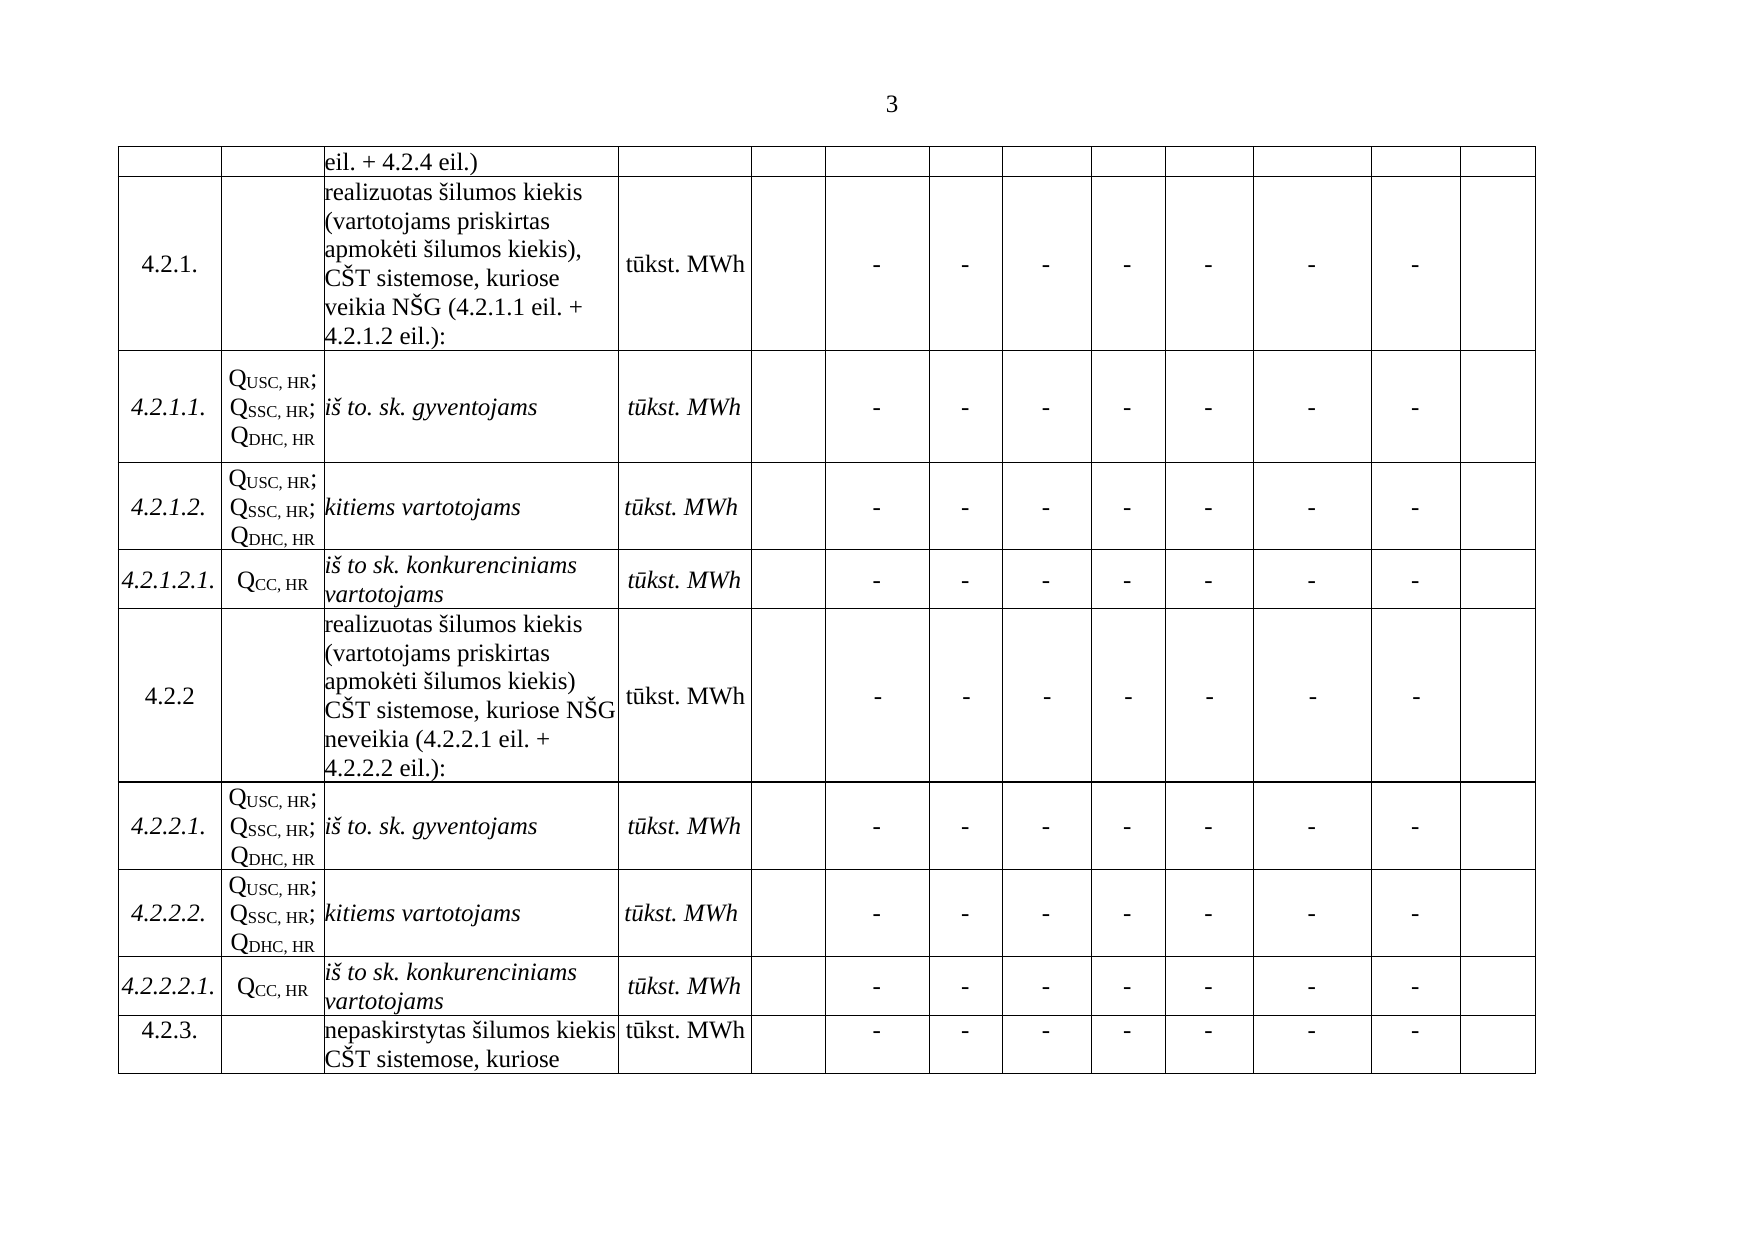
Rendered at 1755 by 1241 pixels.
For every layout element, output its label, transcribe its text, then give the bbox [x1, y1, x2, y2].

table_cell - [1166, 609, 1253, 781]
table_cell [752, 870, 825, 956]
table_cell - [1166, 463, 1253, 549]
table_cell - [826, 783, 929, 869]
table_cell - [1254, 957, 1371, 1014]
table_cell - [930, 870, 1002, 956]
table_cell - [826, 1016, 929, 1073]
table_cell - [1003, 177, 1091, 349]
table_cell - [930, 957, 1002, 1014]
table_cell [1461, 1016, 1535, 1073]
table_cell 4.2.3. [119, 1016, 221, 1073]
table_cell - [1372, 957, 1460, 1014]
table_cell - [1254, 550, 1371, 608]
table_cell [752, 783, 825, 869]
table_cell - [1254, 147, 1371, 176]
table_cell - [930, 609, 1002, 781]
table_cell kitiems vartotojams [325, 870, 618, 956]
table_cell - [1166, 957, 1253, 1014]
table_cell - [1003, 550, 1091, 608]
table_cell - [930, 783, 1002, 869]
table_cell [1461, 783, 1535, 869]
table_cell [752, 609, 825, 781]
table_cell - [930, 463, 1002, 549]
table_cell [752, 1016, 825, 1073]
table_cell - [826, 147, 929, 176]
table_cell realizuotas šilumos kiekis (vartotojams priskirtas apmokėti šilumos kiekis), CŠT sistemose, kuriose veikia NŠG (4.2.1.1 eil. + 4.2.1.2 eil.): [325, 177, 618, 349]
table_cell iš to sk. konkurenciniams vartotojams [325, 550, 618, 608]
table_cell - [1003, 351, 1091, 462]
table_cell - [930, 1016, 1002, 1073]
table_cell - [1092, 177, 1165, 349]
table_cell tūkst. MWh [619, 177, 751, 349]
table_cell 4.2.1.1. [119, 351, 221, 462]
table_cell [619, 147, 751, 176]
table_cell - [1254, 463, 1371, 549]
table_cell - [1003, 1016, 1091, 1073]
table_cell - [826, 351, 929, 462]
table_cell [222, 177, 324, 349]
table_cell - [1254, 177, 1371, 349]
table_cell - [826, 550, 929, 608]
table_cell - [1254, 870, 1371, 956]
table_cell [222, 147, 324, 176]
table_cell - [1003, 147, 1091, 176]
table_cell - [1092, 609, 1165, 781]
table_cell - [930, 177, 1002, 349]
table_cell QUSC, HR; QSSC, HR; QDHC, HR [222, 463, 324, 549]
table_cell - [1003, 870, 1091, 956]
table_cell - [1166, 550, 1253, 608]
table_cell - [826, 177, 929, 349]
table_cell [1461, 463, 1535, 549]
table_cell - [1372, 870, 1460, 956]
table_cell - [826, 957, 929, 1014]
table_cell 4.2.2.2.1. [119, 957, 221, 1014]
table_cell iš to. sk. gyventojams [325, 783, 618, 869]
table_cell tūkst. MWh [619, 351, 751, 462]
table_cell 4.2.1. [119, 177, 221, 349]
table_cell eil. + 4.2.4 eil.) [325, 147, 618, 176]
table_cell - [1372, 1016, 1460, 1073]
table_cell [752, 957, 825, 1014]
table_cell 4.2.2.2. [119, 870, 221, 956]
table_cell - [826, 870, 929, 956]
table_cell - [1166, 147, 1253, 176]
table_cell tūkst. MWh [619, 609, 751, 781]
table_cell iš to. sk. gyventojams [325, 351, 618, 462]
table_cell - [1166, 351, 1253, 462]
table_cell - [1092, 351, 1165, 462]
table_cell - [1254, 1016, 1371, 1073]
table_cell - [1254, 783, 1371, 869]
table_cell kitiems vartotojams [325, 463, 618, 549]
table_cell [1461, 351, 1535, 462]
table_cell [752, 463, 825, 549]
table_cell - [1372, 177, 1460, 349]
table_cell - [1254, 351, 1371, 462]
table_cell - [1372, 463, 1460, 549]
table_cell tūkst. MWh [619, 463, 751, 549]
table_cell - [1254, 609, 1371, 781]
table_cell - [1372, 550, 1460, 608]
table_cell [119, 147, 221, 176]
table_cell nepaskirstytas šilumos kiekis CŠT sistemose, kuriose [325, 1016, 618, 1073]
table_cell QUSC, HR; QSSC, HR; QDHC, HR [222, 351, 324, 462]
table_cell - [1166, 870, 1253, 956]
table_cell tūkst. MWh [619, 550, 751, 608]
table_cell - [1372, 783, 1460, 869]
table_cell [222, 1016, 324, 1073]
table_cell [752, 351, 825, 462]
table_cell - [1003, 957, 1091, 1014]
table_cell - [1166, 177, 1253, 349]
table_cell [1461, 550, 1535, 608]
table_cell realizuotas šilumos kiekis (vartotojams priskirtas apmokėti šilumos kiekis) CŠT sistemose, kuriose NŠG neveikia (4.2.2.1 eil. + 4.2.2.2 eil.): [325, 609, 618, 781]
table_cell [1461, 957, 1535, 1014]
table_cell 4.2.2 [119, 609, 221, 781]
table_cell tūkst. MWh [619, 1016, 751, 1073]
table_cell - [826, 609, 929, 781]
table_cell [1461, 609, 1535, 781]
table_cell QCC, HR [222, 957, 324, 1014]
table_cell tūkst. MWh [619, 783, 751, 869]
table_cell - [1166, 1016, 1253, 1073]
table_cell - [1092, 463, 1165, 549]
table_cell [752, 550, 825, 608]
table_cell - [1092, 147, 1165, 176]
table_cell [222, 609, 324, 781]
table_cell QUSC, HR; QSSC, HR; QDHC, HR [222, 870, 324, 956]
table_cell - [1003, 609, 1091, 781]
table_cell - [1003, 463, 1091, 549]
table_cell [1461, 177, 1535, 349]
table_cell - [1092, 783, 1165, 869]
table_cell QUSC, HR; QSSC, HR; QDHC, HR [222, 783, 324, 869]
table_cell QCC, HR [222, 550, 324, 608]
table_cell - [1003, 783, 1091, 869]
table_cell tūkst. MWh [619, 870, 751, 956]
table_cell - [1372, 351, 1460, 462]
table_cell 4.2.1.2. [119, 463, 221, 549]
table_cell 4.2.1.2.1. [119, 550, 221, 608]
table_cell [752, 177, 825, 349]
table_cell iš to sk. konkurenciniams vartotojams [325, 957, 618, 1014]
table_cell - [1092, 870, 1165, 956]
table_cell 4.2.2.1. [119, 783, 221, 869]
table_cell - [1372, 147, 1460, 176]
table_cell - [930, 550, 1002, 608]
table_cell [1461, 870, 1535, 956]
table_cell - [826, 463, 929, 549]
table_cell - [1092, 1016, 1165, 1073]
table_cell - [1372, 609, 1460, 781]
table_cell [1461, 147, 1535, 176]
table_cell tūkst. MWh [619, 957, 751, 1014]
table_cell - [930, 147, 1002, 176]
table_cell [752, 147, 825, 176]
table_cell - [1092, 957, 1165, 1014]
table_cell - [1166, 783, 1253, 869]
table_cell - [930, 351, 1002, 462]
table_cell - [1092, 550, 1165, 608]
